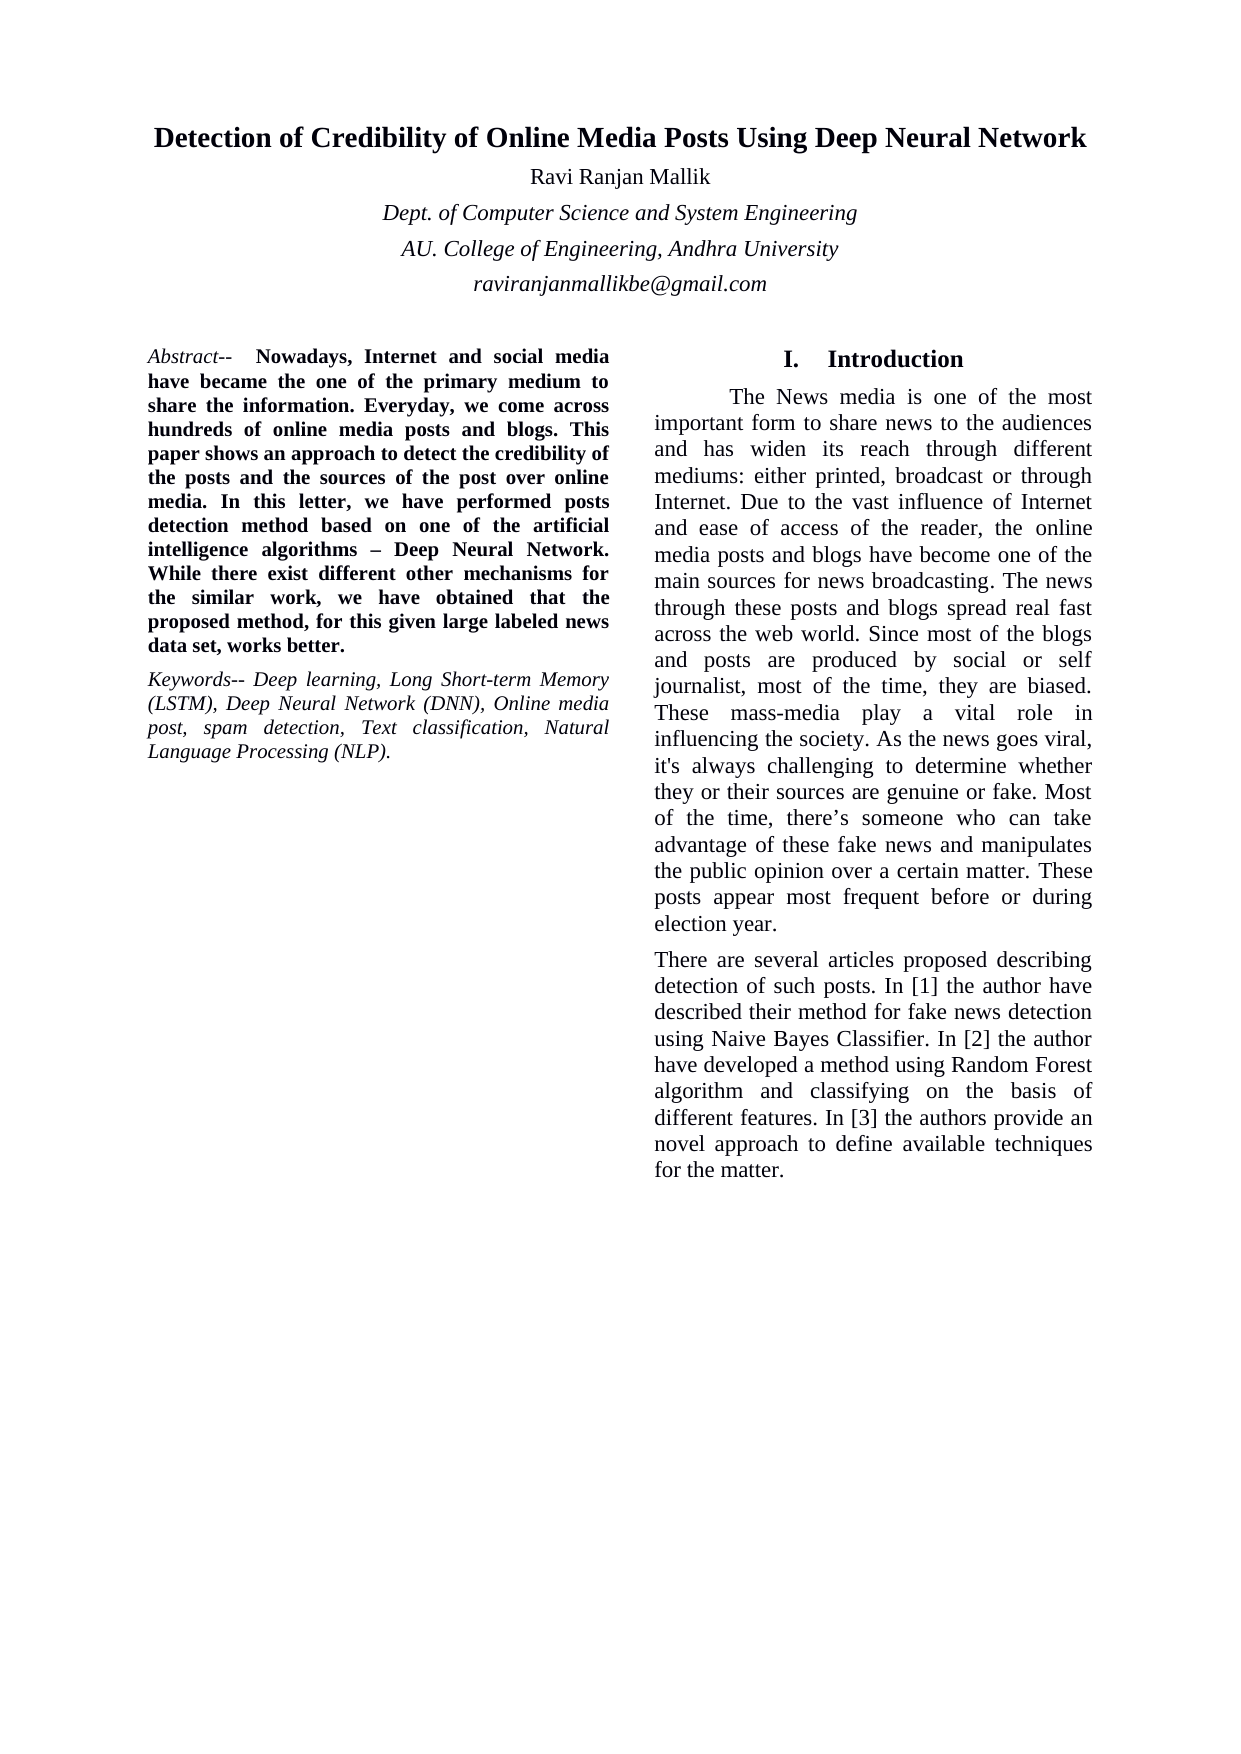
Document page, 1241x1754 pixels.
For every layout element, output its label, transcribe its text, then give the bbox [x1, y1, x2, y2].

text Abstract-- Nowadays, Internet and social media have became the one of the primary medium to share the information. Everyday, we come across hundreds of online media posts and blogs. This paper shows an approach to detect the credibility of the posts and the sources of the post over online media. In this letter, we have performed posts detection method based on one of the artificial intelligence algorithms – Deep Neural Network. While there exist different other mechanisms for the similar work, we have obtained that the proposed method, for this given large labeled news data set, works better. [148, 344, 610, 657]
text The News media is one of the most important form to share news to the audiences and has widen its reach through different mediums: either printed, broadcast or through Internet. Due to the vast influence of Internet and ease of access of the reader, the online media posts and blogs have become one of the main sources for news broadcasting. The news through these posts and blogs spread real fast across the web world. Since most of the blogs and posts are produced by social or self journalist, most of the time, they are biased. These mass-media play a vital role in influencing the society. As the news goes viral, it's always challenging to determine whether they or their sources are genuine or fake. Most of the time, there’s someone who can take advantage of these fake news and manipulates the public opinion over a certain matter. These posts appear most frequent before or during election year. [654, 383, 1093, 936]
text Ravi Ranjan Mallik [148, 163, 1093, 189]
text Detection of Credibility of Online Media Posts Using Deep Neural Network [148, 120, 1093, 153]
list Introduction [654, 344, 1093, 373]
text There are several articles proposed describing detection of such posts. In [1] the author have described their method for fake news detection using Naive Bayes Classifier. In [2] the author have developed a method using Random Forest algorithm and classifying on the basis of different features. In [3] the authors provide an novel approach to define available techniques for the matter. [654, 946, 1093, 1183]
text Keywords-- Deep learning, Long Short-term Memory (LSTM), Deep Neural Network (DNN), Online media post, spam detection, Text classification, Natural Language Processing (NLP). [148, 667, 610, 763]
text AU. College of Engineering, Andhra University [148, 234, 1093, 261]
text Dept. of Computer Science and System Engineering [148, 199, 1093, 225]
text raviranjanmallikbe@gmail.com [148, 270, 1093, 297]
